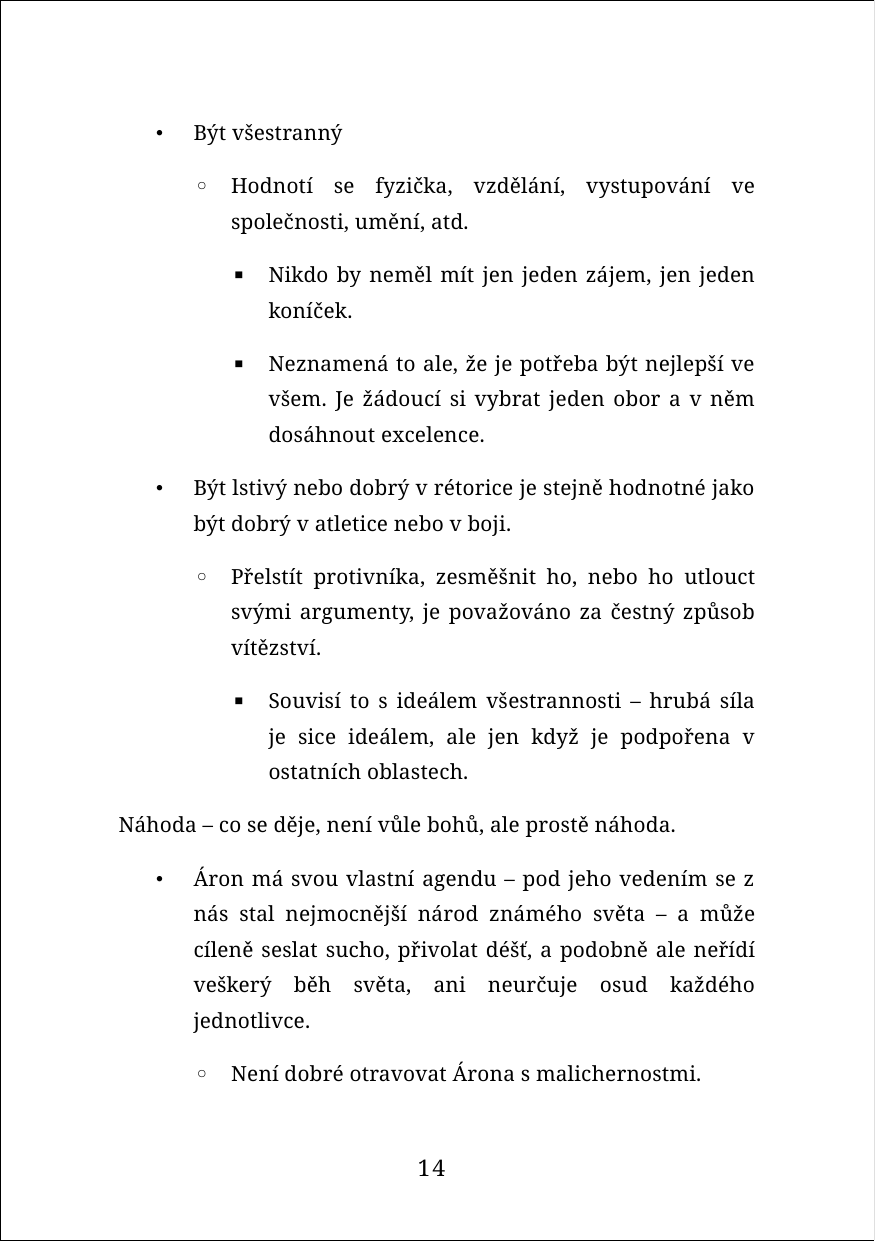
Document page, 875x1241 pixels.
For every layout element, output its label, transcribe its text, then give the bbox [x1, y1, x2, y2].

text Náhoda – co se děje, není vůle bohů, ale prostě náhoda. [118, 811, 756, 839]
list Neznamená to ale, že je potřeba být nejlepší ve všem. Je žádoucí si vybrat jeden obor a v něm dosáhnout excelence. [231, 349, 756, 448]
list Být všestranný [156, 118, 756, 147]
list Přelstít protivníka, zesměšnit ho, nebo ho utlouct svými argumenty, je považováno za čestný způsob vítězství. [193, 562, 756, 661]
list Být lstivý nebo dobrý v rétorice je stejně hodnotné jako být dobrý v atletice nebo v boji. [156, 473, 756, 537]
list Nikdo by neměl mít jen jeden zájem, jen jeden koníček. [231, 260, 756, 324]
list Áron má svou vlastní agendu – pod jeho vedením se z nás stal nejmocnější národ známého světa – a může cíleně seslat sucho, přivolat déšť, a podobně ale neřídí veškerý běh světa, ani neurčuje osud každého jednotlivce. [156, 864, 756, 1034]
list Hodnotí se fyzička, vzdělání, vystupování ve společnosti, umění, atd. [193, 171, 756, 235]
list Není dobré otravovat Árona s malichernostmi. [193, 1059, 756, 1087]
list Souvisí to s ideálem všestrannosti – hrubá síla je sice ideálem, ale jen když je podpořena v ostatních oblastech. [231, 686, 756, 786]
